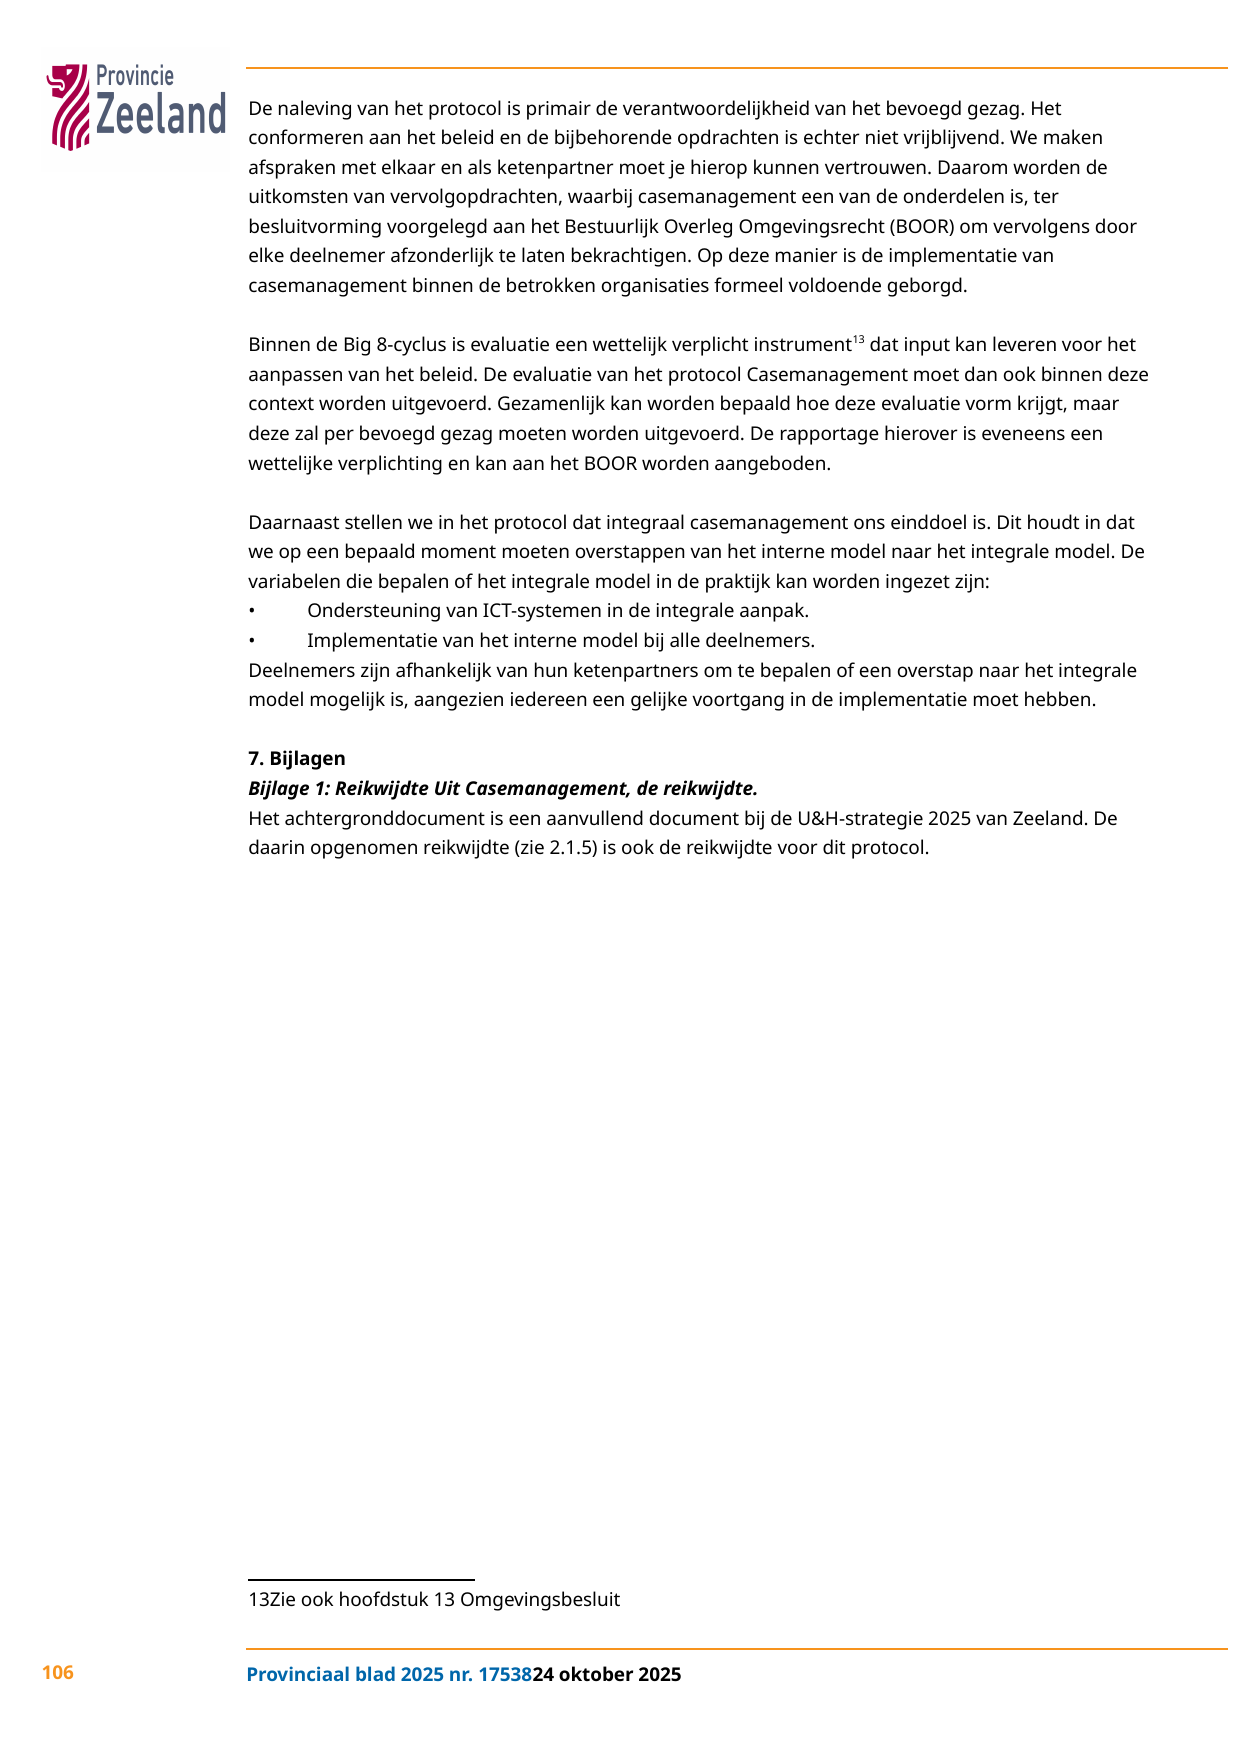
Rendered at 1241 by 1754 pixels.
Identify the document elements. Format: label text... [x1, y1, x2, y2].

text 7. Bijlagen [248, 746, 1152, 771]
text Deelnemers zijn afhankelijk van hun ketenpartners om te bepalen of een overstap naar het integrale model mogelijk is, aangezien iedereen een gelijke voortgang in de implementatie moet hebben. [248, 657, 1152, 712]
text Binnen de Big 8-cyclus is evaluatie een wettelijk verplicht instrument dat input kan leveren voor het aanpassen van het beleid. De evaluatie van het protocol Casemanagement moet dan ook binnen deze context worden uitgevoerd. Gezamenlijk kan worden bepaald hoe deze evaluatie vorm krijgt, maar deze zal per bevoegd gezag moeten worden uitgevoerd. De rapportage hierover is eveneens een wettelijke verplichting en kan aan het BOOR worden aangeboden. [248, 331, 1152, 476]
list Ondersteuning van ICT-systemen in de integrale aanpak. [248, 598, 1152, 623]
text Daarnaast stellen we in het protocol dat integraal casemanagement ons einddoel is. Dit houdt in dat we op een bepaald moment moeten overstappen van het interne model naar het integrale model. De variabelen die bepalen of het integrale model in de praktijk kan worden ingezet zijn: [248, 509, 1152, 594]
list Implementatie van het interne model bij alle deelnemers. [248, 627, 1152, 653]
text Zie ook hoofdstuk 13 Omgevingsbesluit [248, 1586, 1152, 1612]
picture [41, 47, 231, 172]
text Bijlage 1: Reikwijdte Uit Casemanagement, de reikwijdte. [248, 775, 1152, 801]
text De naleving van het protocol is primair de verantwoordelijkheid van het bevoegd gezag. Het conformeren aan het beleid en de bijbehorende opdrachten is echter niet vrijblijvend. We maken afspraken met elkaar en als ketenpartner moet je hierop kunnen vertrouwen. Daarom worden de uitkomsten van vervolgopdrachten, waarbij casemanagement een van de onderdelen is, ter besluitvorming voorgelegd aan het Bestuurlijk Overleg Omgevingsrecht (BOOR) om vervolgens door elke deelnemer afzonderlijk te laten bekrachtigen. Op deze manier is de implementatie van casemanagement binnen de betrokken organisaties formeel voldoende geborgd. [248, 95, 1152, 298]
text Het achtergronddocument is een aanvullend document bij de U&H-strategie 2025 van Zeeland. De daarin opgenomen reikwijdte (zie 2.1.5) is ook de reikwijdte voor dit protocol. [248, 805, 1152, 860]
